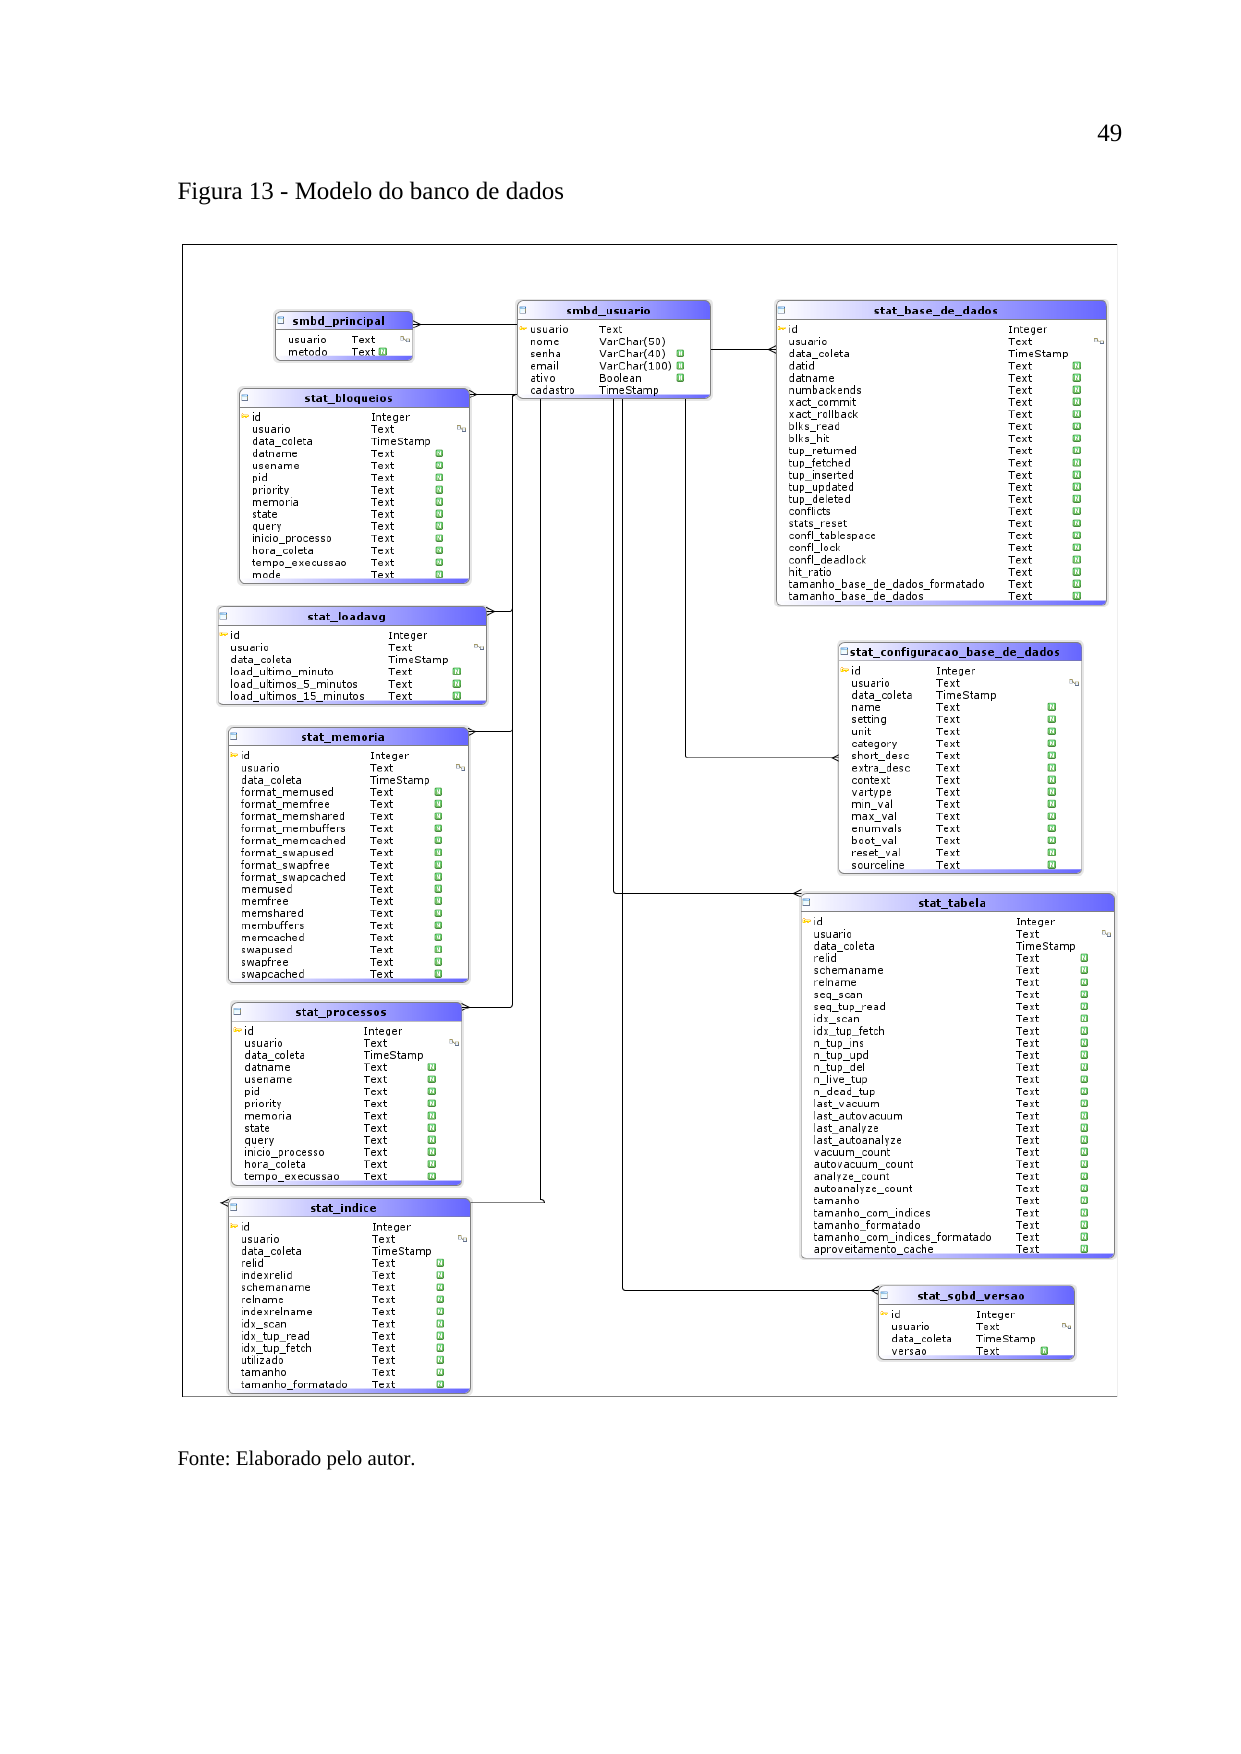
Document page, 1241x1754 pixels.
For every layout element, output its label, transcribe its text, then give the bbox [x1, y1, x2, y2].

list Figura 13 - Modelo do banco de dados [177, 176, 1122, 205]
picture [182, 244, 1118, 1397]
list Fonte: Elaborado pelo autor. [177, 1446, 1122, 1470]
